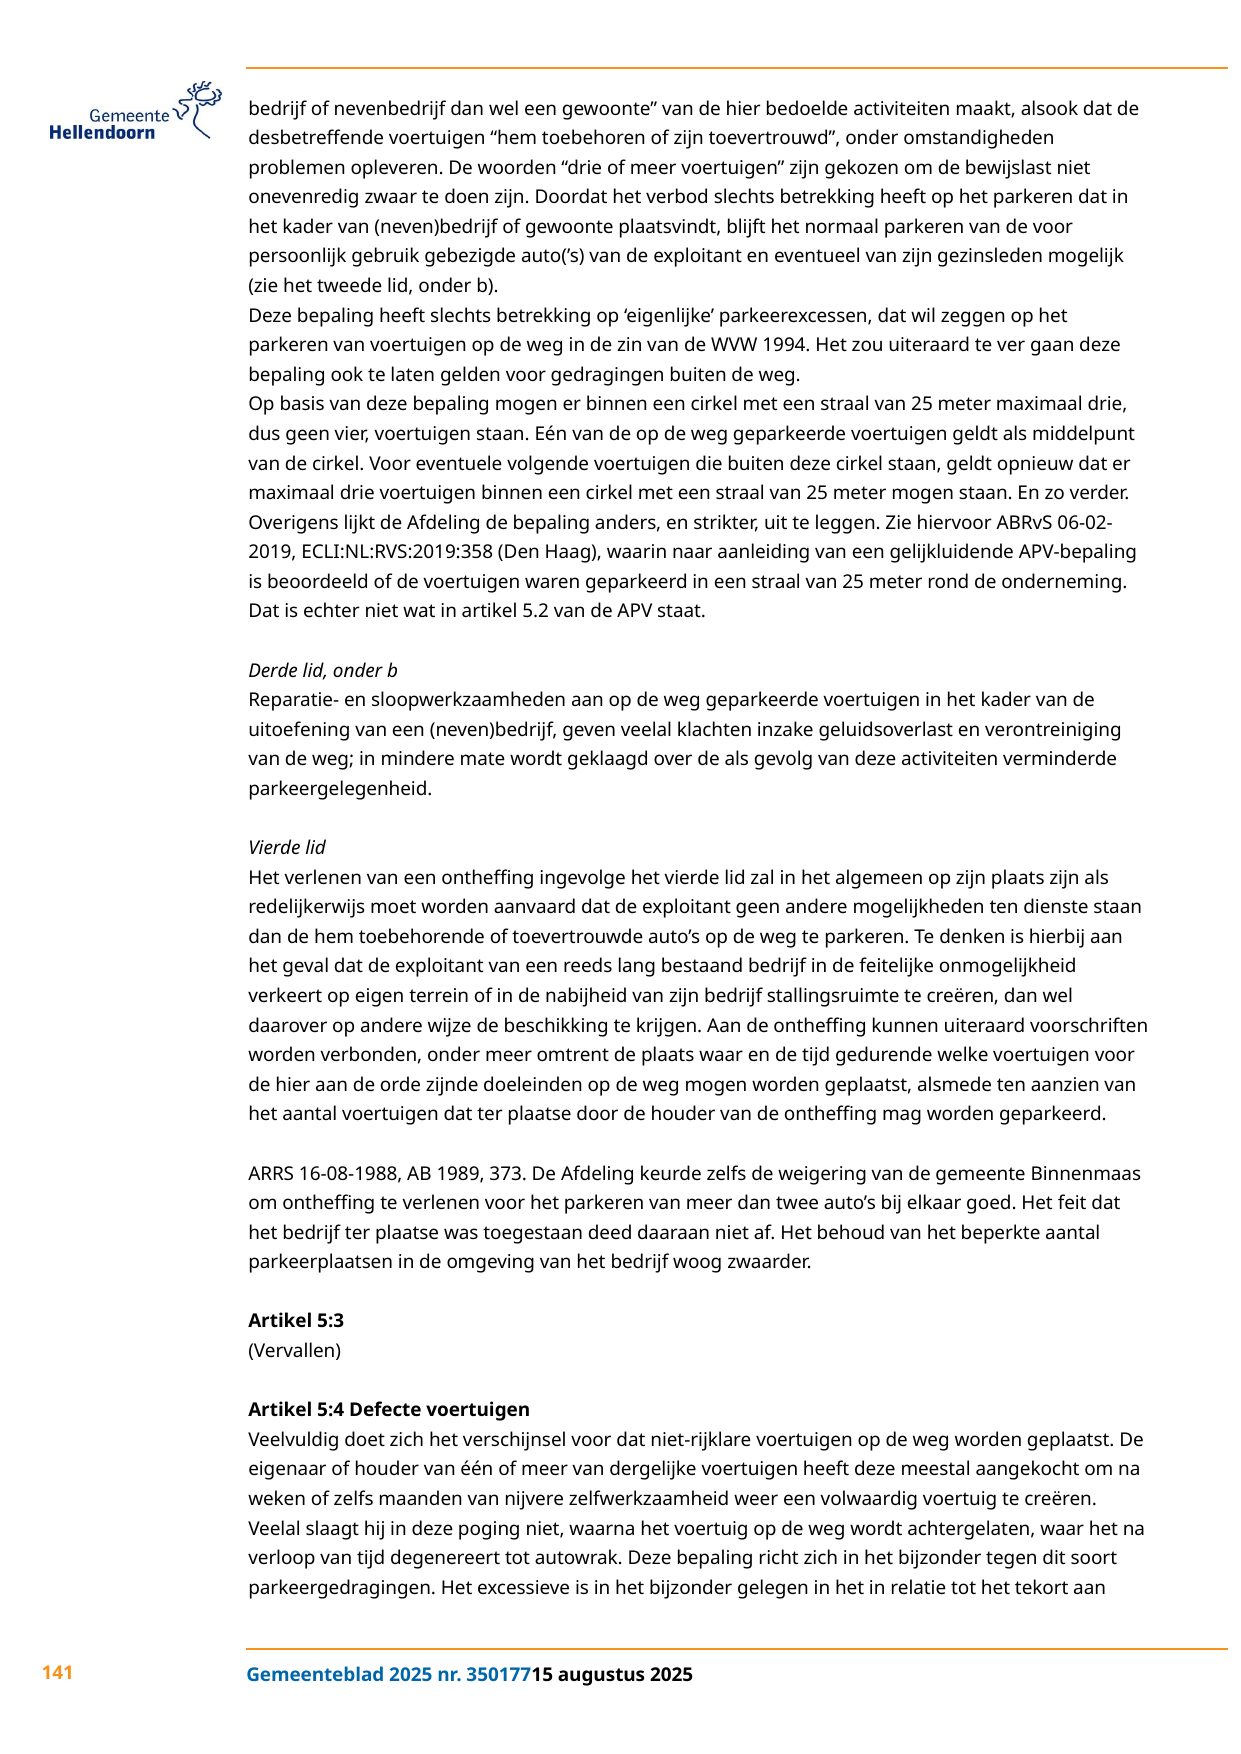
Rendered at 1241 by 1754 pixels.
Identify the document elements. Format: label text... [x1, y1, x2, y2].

text ARRS 16-08-1988, AB 1989, 373. De Afdeling keurde zelfs de weigering van de gemeente Binnenmaas om ontheffing te verlenen voor het parkeren van meer dan twee auto’s bij elkaar goed. Het feit dat het bedrijf ter plaatse was toegestaan deed daaraan niet af. Het behoud van het beperkte aantal parkeerplaatsen in de omgeving van het bedrijf woog zwaarder. [248, 1160, 1152, 1274]
text Reparatie- en sloopwerkzaamheden aan op de weg geparkeerde voertuigen in het kader van de uitoefening van een (neven)bedrijf, geven veelal klachten inzake geluidsoverlast en verontreiniging van de weg; in mindere mate wordt geklaagd over de als gevolg van deze activiteiten verminderde parkeergelegenheid. [248, 686, 1152, 801]
picture [41, 47, 231, 172]
text Op basis van deze bepaling mogen er binnen een cirkel met een straal van 25 meter maximaal drie, dus geen vier, voertuigen staan. Eén van de op de weg geparkeerde voertuigen geldt als middelpunt van de cirkel. Voor eventuele volgende voertuigen die buiten deze cirkel staan, geldt opnieuw dat er maximaal drie voertuigen binnen een cirkel met een straal van 25 meter mogen staan. En zo verder. Overigens lijkt de Afdeling de bepaling anders, en strikter, uit te leggen. Zie hiervoor ABRvS 06-02-2019, ECLI:NL:RVS:2019:358 (Den Haag), waarin naar aanleiding van een gelijkluidende APV-bepaling is beoordeeld of de voertuigen waren geparkeerd in een straal van 25 meter rond de onderneming. Dat is echter niet wat in artikel 5.2 van de APV staat. [248, 391, 1152, 623]
text Vierde lid [248, 834, 1152, 860]
text Artikel 5:4 Defecte voertuigen [248, 1396, 1152, 1422]
text (Vervallen) [248, 1337, 1152, 1363]
text bedrijf of nevenbedrijf dan wel een gewoonte” van de hier bedoelde activiteiten maakt, alsook dat de desbetreffende voertuigen “hem toebehoren of zijn toevertrouwd”, onder omstandigheden problemen opleveren. De woorden “drie of meer voertuigen” zijn gekozen om de bewijslast niet onevenredig zwaar te doen zijn. Doordat het verbod slechts betrekking heeft op het parkeren dat in het kader van (neven)bedrijf of gewoonte plaatsvindt, blijft het normaal parkeren van de voor persoonlijk gebruik gebezigde auto(’s) van de exploitant en eventueel van zijn gezinsleden mogelijk (zie het tweede lid, onder b). [248, 95, 1152, 298]
text Artikel 5:3 [248, 1308, 1152, 1333]
text Veelvuldig doet zich het verschijnsel voor dat niet-rijklare voertuigen op de weg worden geplaatst. De eigenaar of houder van één of meer van dergelijke voertuigen heeft deze meestal aangekocht om na weken of zelfs maanden van nijvere zelfwerkzaamheid weer een volwaardig voertuig te creëren. Veelal slaagt hij in deze poging niet, waarna het voertuig op de weg wordt achtergelaten, waar het na verloop van tijd degenereert tot autowrak. Deze bepaling richt zich in het bijzonder tegen dit soort parkeergedragingen. Het excessieve is in het bijzonder gelegen in het in relatie tot het tekort aan [248, 1426, 1152, 1600]
text Derde lid, onder b [248, 657, 1152, 683]
text Deze bepaling heeft slechts betrekking op ‘eigenlijke’ parkeerexcessen, dat wil zeggen op het parkeren van voertuigen op de weg in de zin van de WVW 1994. Het zou uiteraard te ver gaan deze bepaling ook te laten gelden voor gedragingen buiten de weg. [248, 302, 1152, 387]
text Het verlenen van een ontheffing ingevolge het vierde lid zal in het algemeen op zijn plaats zijn als redelijkerwijs moet worden aanvaard dat de exploitant geen andere mogelijkheden ten dienste staan dan de hem toebehorende of toevertrouwde auto’s op de weg te parkeren. Te denken is hierbij aan het geval dat de exploitant van een reeds lang bestaand bedrijf in de feitelijke onmogelijkheid verkeert op eigen terrein of in de nabijheid van zijn bedrijf stallingsruimte te creëren, dan wel daarover op andere wijze de beschikking te krijgen. Aan de ontheffing kunnen uiteraard voorschriften worden verbonden, onder meer omtrent de plaats waar en de tijd gedurende welke voertuigen voor de hier aan de orde zijnde doeleinden op de weg mogen worden geplaatst, alsmede ten aanzien van het aantal voertuigen dat ter plaatse door de houder van de ontheffing mag worden geparkeerd. [248, 864, 1152, 1126]
